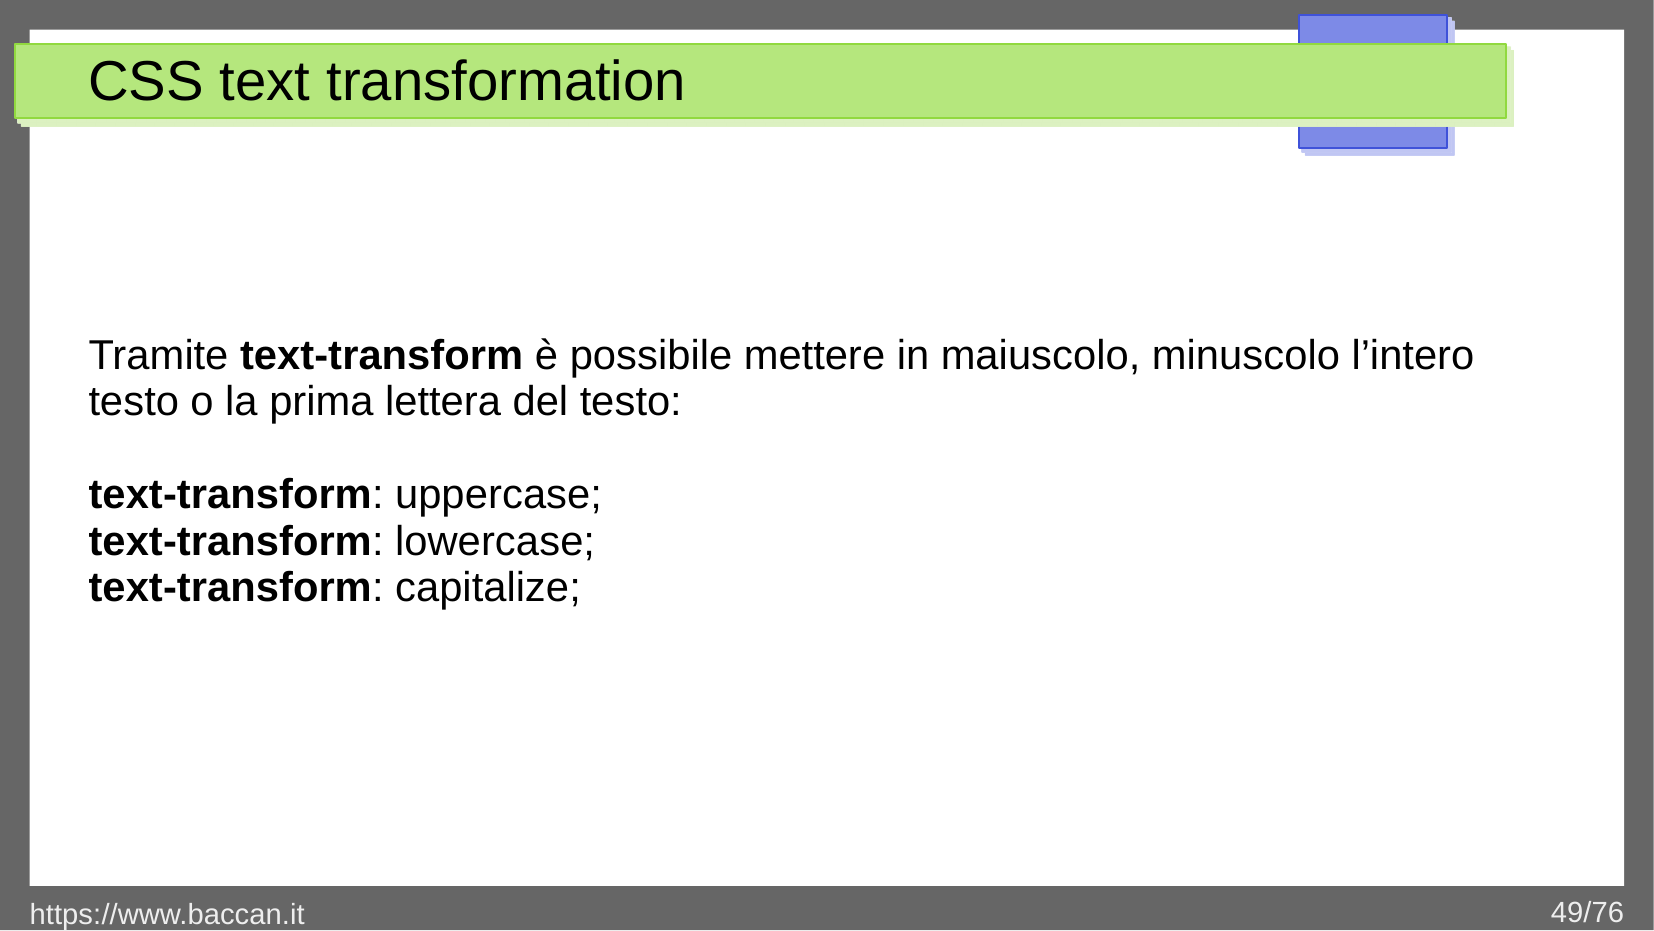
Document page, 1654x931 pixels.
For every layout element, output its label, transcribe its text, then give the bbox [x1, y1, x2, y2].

title CSS text transformation [88, 44, 1506, 119]
text_box Tramite text-transform è possibile mettere in maiuscolo, minuscolo l’intero testo o la prima lettera del testo: text-transform: uppercase; text-transform: lowercase; text-transform: capitalize; [88, 169, 1565, 820]
